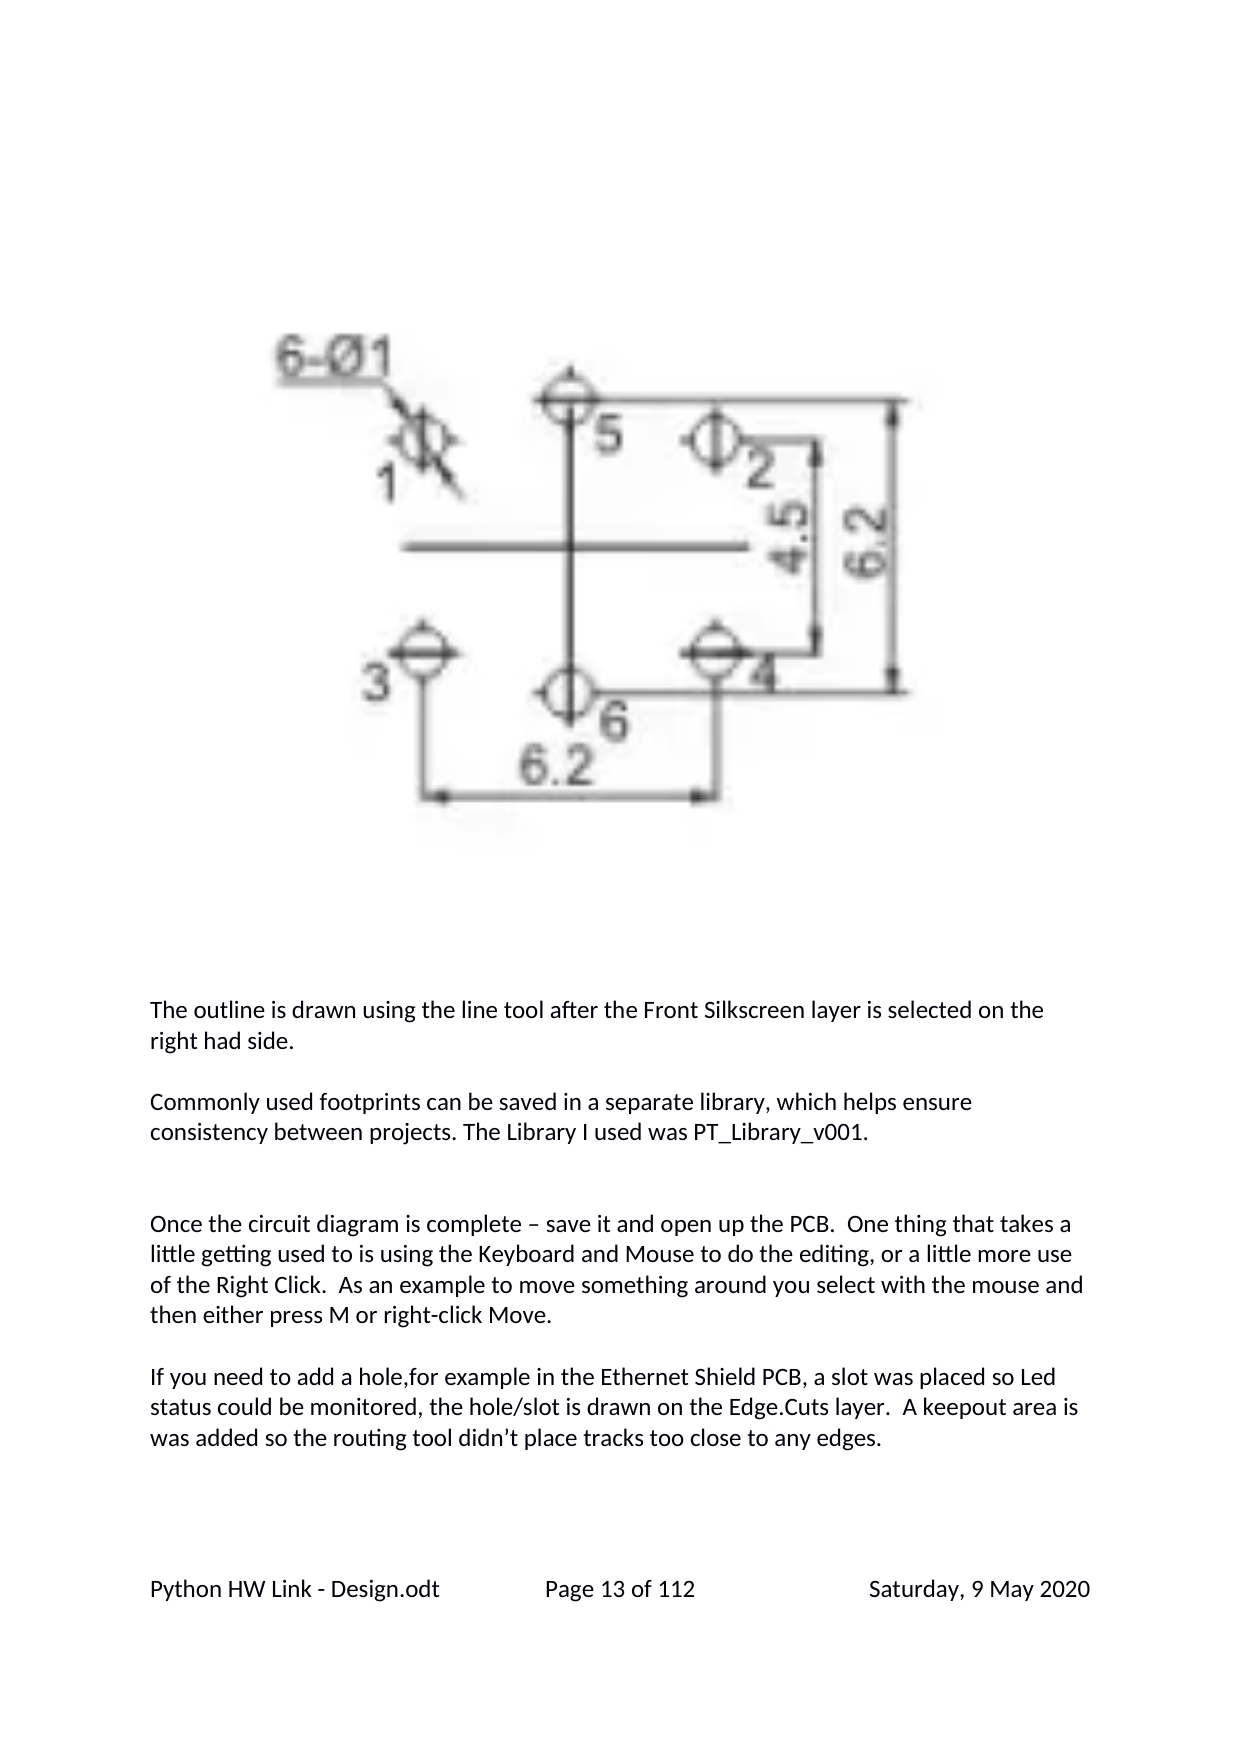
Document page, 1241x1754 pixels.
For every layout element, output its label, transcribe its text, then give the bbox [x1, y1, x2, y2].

text Commonly used footprints can be saved in a separate library, which helps ensure consistency between projects. The Library I used was PT_Library_v001. [150, 1086, 1090, 1147]
text Once the circuit diagram is complete – save it and open up the PCB. One thing that takes a little getting used to is using the Keyboard and Mouse to do the editing, or a little more use of the Right Click. As an example to move something around you select with the mouse and then either press M or right-click Move. [150, 1208, 1090, 1330]
text The outline is drawn using the line tool after the Front Silkscreen layer is selected on the right had side. [150, 994, 1090, 1055]
text If you need to add a hole,for example in the Ethernet Shield PCB, a slot was placed so Led status could be monitored, the hole/slot is drawn on the Edge.Cuts layer. A keepout area is was added so the routing tool didn’t place tracks too close to any edges. [150, 1361, 1090, 1452]
picture [150, 150, 1091, 903]
